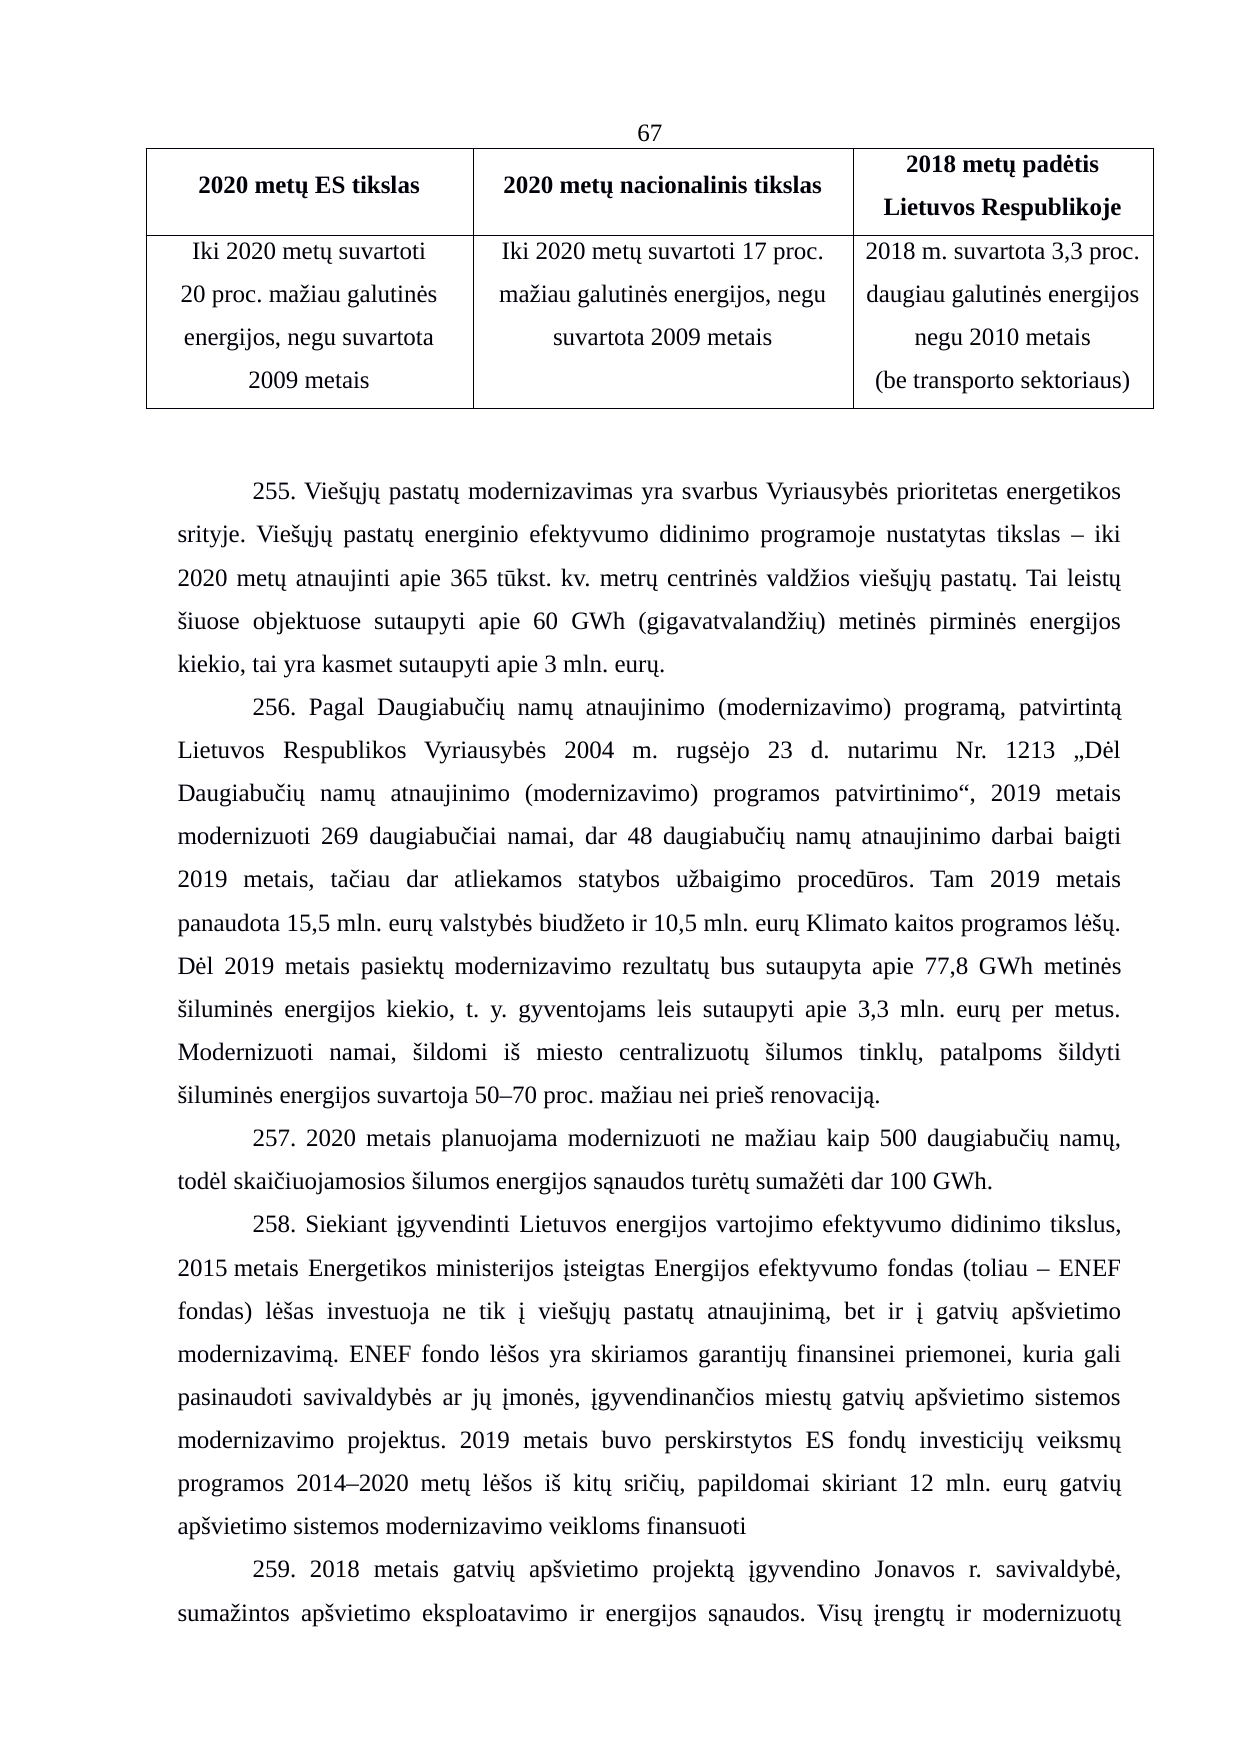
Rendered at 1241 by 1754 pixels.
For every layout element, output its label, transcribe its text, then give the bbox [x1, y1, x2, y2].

table_cell Iki 2020 metų suvartoti 17 proc. mažiau galutinės energijos, negu suvartota 2009 metais [474, 236, 853, 408]
table_cell 2018 m. suvartota 3,3 proc. daugiau galutinės energijos negu 2010 metais (be transporto sektoriaus) [854, 236, 1153, 408]
text 259. 2018 metais gatvių apšvietimo projektą įgyvendino Jonavos r. savivaldybė, sumažintos apšvietimo eksploatavimo ir energijos sąnaudos. Visų įrengtų ir modernizuotų [177, 1554, 1122, 1626]
table_cell Iki 2020 metų suvartoti 20 proc. mažiau galutinės energijos, negu suvartota 2009 metais [147, 236, 473, 408]
table_header 2020 metų nacionalinis tikslas [474, 149, 853, 235]
table_header 2018 metų padėtis Lietuvos Respublikoje [854, 149, 1153, 235]
text 255. Viešųjų pastatų modernizavimas yra svarbus Vyriausybės prioritetas energetikos srityje. Viešųjų pastatų energinio efektyvumo didinimo programoje nustatytas tikslas – iki 2020 metų atnaujinti apie 365 tūkst. kv. metrų centrinės valdžios viešųjų pastatų. Tai leistų šiuose objektuose sutaupyti apie 60 GWh (gigavatvalandžių) metinės pirminės energijos kiekio, tai yra kasmet sutaupyti apie 3 mln. eurų. [177, 476, 1122, 678]
table_header 2020 metų ES tikslas [147, 149, 473, 235]
text 256. Pagal Daugiabučių namų atnaujinimo (modernizavimo) programą, patvirtintą Lietuvos Respublikos Vyriausybės 2004 m. rugsėjo 23 d. nutarimu Nr. 1213 „Dėl Daugiabučių namų atnaujinimo (modernizavimo) programos patvirtinimo“, 2019 metais modernizuoti 269 daugiabučiai namai, dar 48 daugiabučių namų atnaujinimo darbai baigti 2019 metais, tačiau dar atliekamos statybos užbaigimo procedūros. Tam 2019 metais panaudota 15,5 mln. eurų valstybės biudžeto ir 10,5 mln. eurų Klimato kaitos programos lėšų. Dėl 2019 metais pasiektų modernizavimo rezultatų bus sutaupyta apie 77,8 GWh metinės šiluminės energijos kiekio, t. y. gyventojams leis sutaupyti apie 3,3 mln. eurų per metus. Modernizuoti namai, šildomi iš miesto centralizuotų šilumos tinklų, patalpoms šildyti šiluminės energijos suvartoja 50–70 proc. mažiau nei prieš renovaciją. [177, 692, 1122, 1109]
text 258. Siekiant įgyvendinti Lietuvos energijos vartojimo efektyvumo didinimo tikslus, 2015 metais Energetikos ministerijos įsteigtas Energijos efektyvumo fondas (toliau – ENEF fondas) lėšas investuoja ne tik į viešųjų pastatų atnaujinimą, bet ir į gatvių apšvietimo modernizavimą. ENEF fondo lėšos yra skiriamos garantijų finansinei priemonei, kuria gali pasinaudoti savivaldybės ar jų įmonės, įgyvendinančios miestų gatvių apšvietimo sistemos modernizavimo projektus. 2019 metais buvo perskirstytos ES fondų investicijų veiksmų programos 2014–2020 metų lėšos iš kitų sričių, papildomai skiriant 12 mln. eurų gatvių apšvietimo sistemos modernizavimo veikloms finansuoti [177, 1209, 1122, 1540]
text 257. 2020 metais planuojama modernizuoti ne mažiau kaip 500 daugiabučių namų, todėl skaičiuojamosios šilumos energijos sąnaudos turėtų sumažėti dar 100 GWh. [177, 1123, 1122, 1195]
